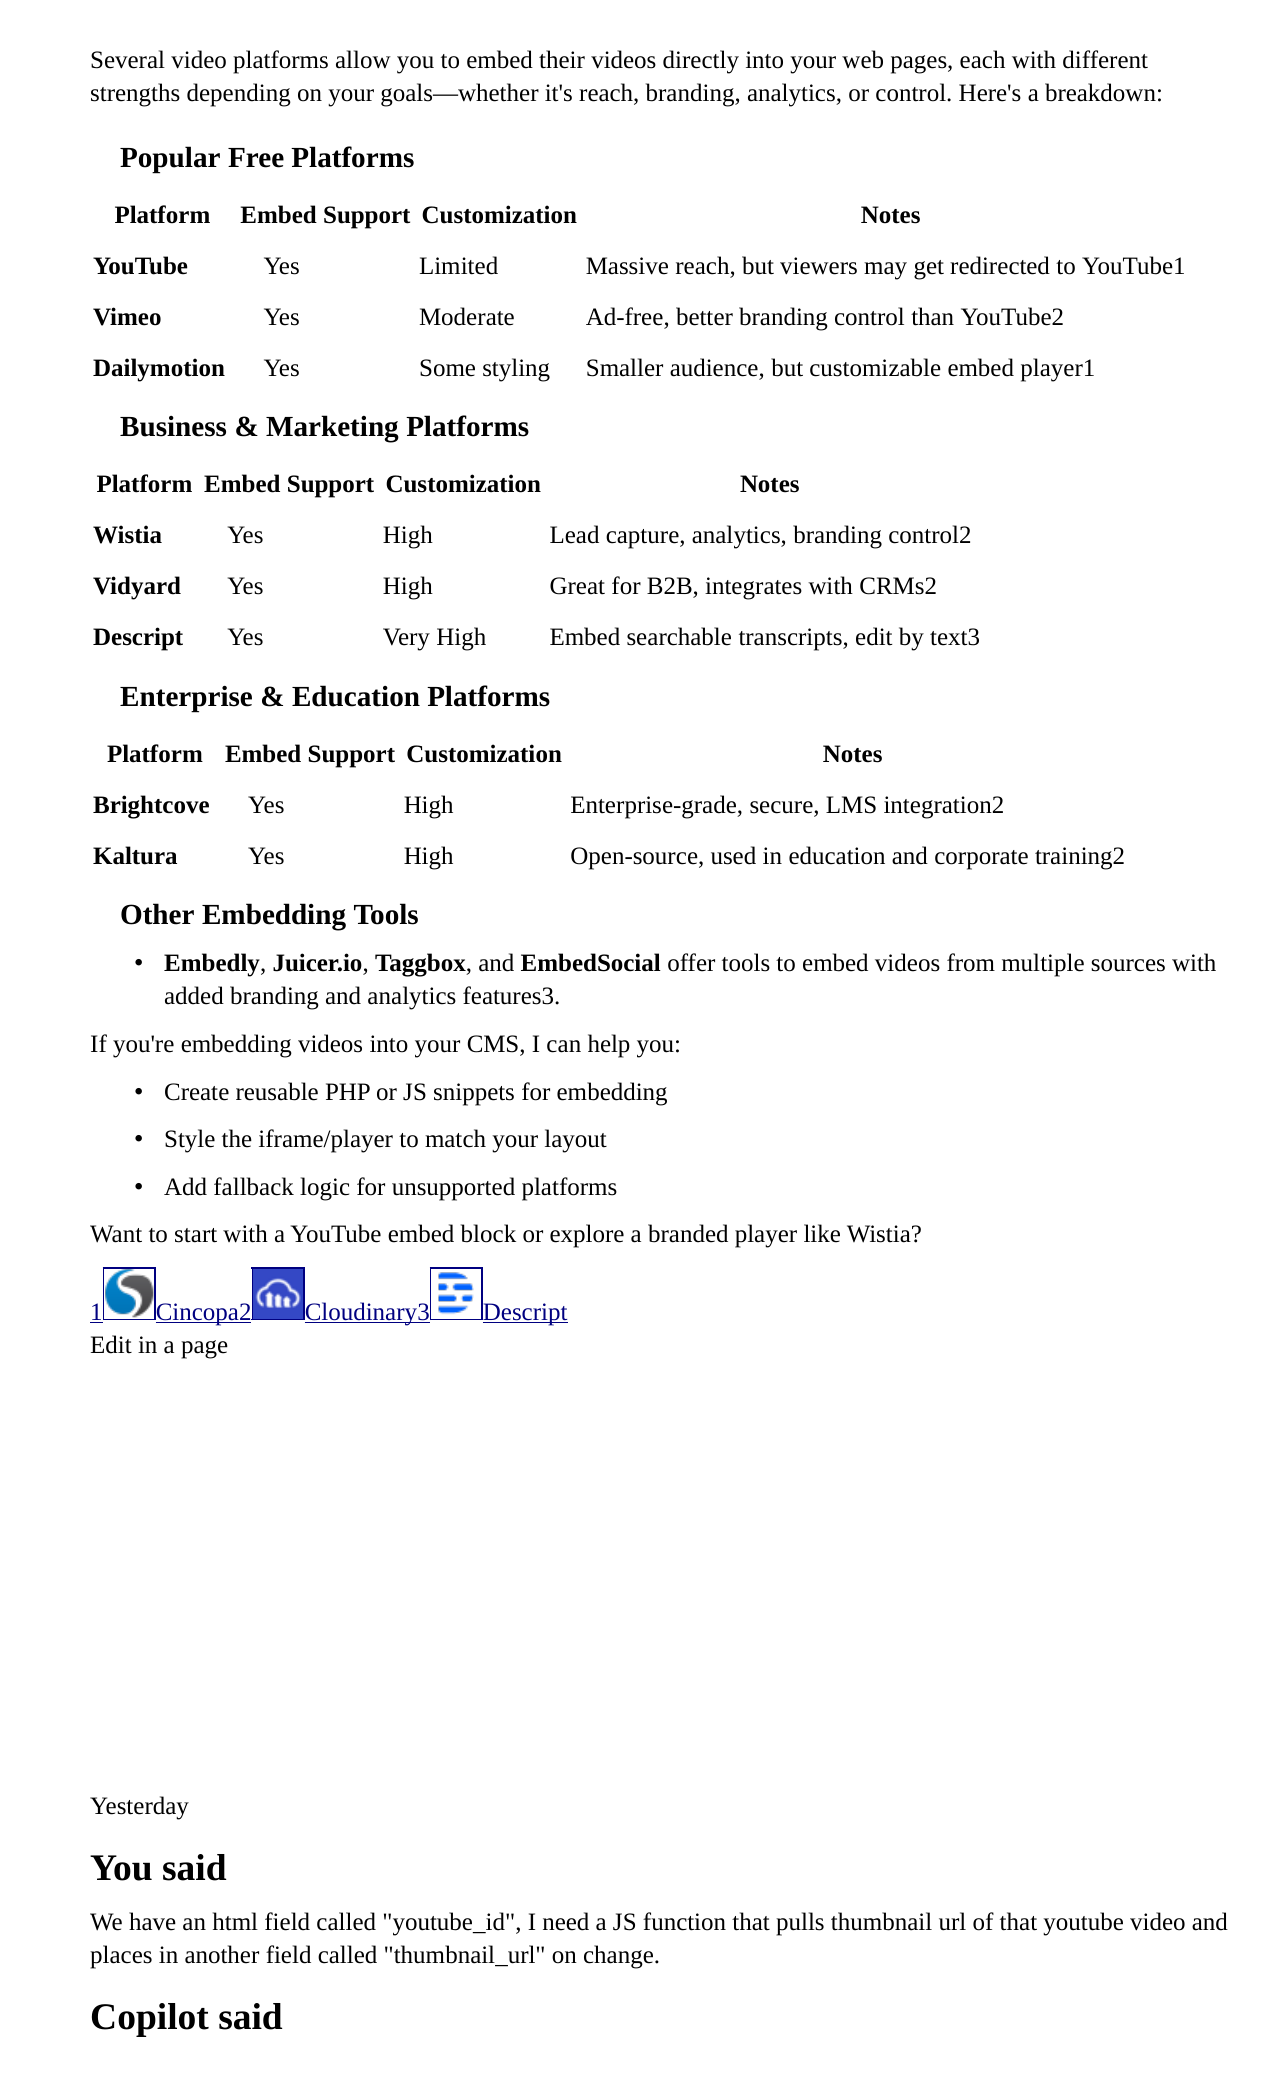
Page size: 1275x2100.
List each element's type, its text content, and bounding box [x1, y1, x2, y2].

subtitle 💼 Business & Marketing Platforms [90, 409, 1230, 443]
subtitle 🎥 Popular Free Platforms [90, 140, 1230, 174]
table_cell Dailymotion [90, 344, 234, 395]
text Edit in a page [90, 1330, 1230, 1359]
table_header Embed Support [219, 730, 401, 781]
text Several video platforms allow you to embed their videos directly into your web pages, each with different strengths depending on your goals—whether it's reach, branding, analytics, or control. Here's a breakdown: [90, 45, 1230, 107]
table_cell Limited [416, 242, 583, 293]
table_cell Great for B2B, integrates with CRMs2 [546, 563, 993, 613]
table_cell Embed searchable transcripts, edit by text3 [546, 614, 993, 664]
table_cell Descript [90, 614, 198, 664]
table_cell ✅ Yes [235, 242, 416, 293]
table_cell Kaltura [90, 832, 219, 883]
table_cell High [380, 563, 546, 613]
picture [431, 1269, 481, 1319]
table_cell Moderate [416, 293, 583, 344]
table_cell Some styling [416, 344, 583, 395]
table_cell Massive reach, but viewers may get redirected to YouTube1 [583, 242, 1198, 293]
table_cell Open-source, used in education and corporate training2 [567, 832, 1138, 883]
text If you're embedding videos into your CMS, I can help you: [90, 1029, 1230, 1058]
text Yesterday [90, 1791, 1230, 1820]
list Create reusable PHP or JS snippets for embedding [134, 1077, 1230, 1105]
table_cell Brightcove [90, 781, 219, 832]
table_header Embed Support [235, 191, 416, 242]
table_header Notes [546, 461, 993, 512]
subtitle 🧩 Other Embedding Tools [90, 897, 1230, 931]
table_cell ✅ Yes [219, 781, 401, 832]
table_header Embed Support [199, 461, 380, 512]
table_header Customization [380, 461, 546, 512]
table_cell YouTube [90, 242, 234, 293]
text 1Cincopa2Cloudinary3Descript [90, 1267, 1230, 1326]
subtitle 🏫 Enterprise & Education Platforms [90, 679, 1230, 712]
table_cell Smaller audience, but customizable embed player1 [583, 344, 1198, 395]
table_cell Vimeo [90, 293, 234, 344]
table_header Notes [567, 730, 1138, 781]
subtitle Copilot said [90, 1994, 1230, 2037]
table_cell ✅ Yes [235, 344, 416, 395]
table_header Customization [401, 730, 567, 781]
table_cell Wistia [90, 512, 198, 562]
table_cell Lead capture, analytics, branding control2 [546, 512, 993, 562]
text Want to start with a YouTube embed block or explore a branded player like Wistia? [90, 1219, 1230, 1248]
list Embedly, Juicer.io, Taggbox, and EmbedSocial offer tools to embed videos from multiple sources with added branding and analytics features3. [134, 948, 1230, 1010]
table_cell Ad-free, better branding control than YouTube2 [583, 293, 1198, 344]
list Style the iframe/player to match your layout [134, 1124, 1230, 1153]
table_cell ✅ Yes [199, 614, 380, 664]
table_cell High [401, 781, 567, 832]
table_header Platform [90, 461, 198, 512]
table_header Customization [416, 191, 583, 242]
table_cell Enterprise-grade, secure, LMS integration2 [567, 781, 1138, 832]
picture [253, 1269, 303, 1319]
table_cell Vidyard [90, 563, 198, 613]
text We have an html field called "youtube_id", I need a JS function that pulls thumbnail url of that youtube video and places in another field called "thumbnail_url" on change. [90, 1907, 1230, 1969]
table_cell Very High [380, 614, 546, 664]
table_header Notes [583, 191, 1198, 242]
table_cell ✅ Yes [235, 293, 416, 344]
table_cell ✅ Yes [219, 832, 401, 883]
subtitle You said [90, 1845, 1230, 1888]
list Add fallback logic for unsupported platforms [134, 1172, 1230, 1201]
picture [104, 1269, 154, 1319]
table_header Platform [90, 191, 234, 242]
table_header Platform [90, 730, 219, 781]
table_cell ✅ Yes [199, 563, 380, 613]
table_cell ✅ Yes [199, 512, 380, 562]
table_cell High [401, 832, 567, 883]
table_cell High [380, 512, 546, 562]
